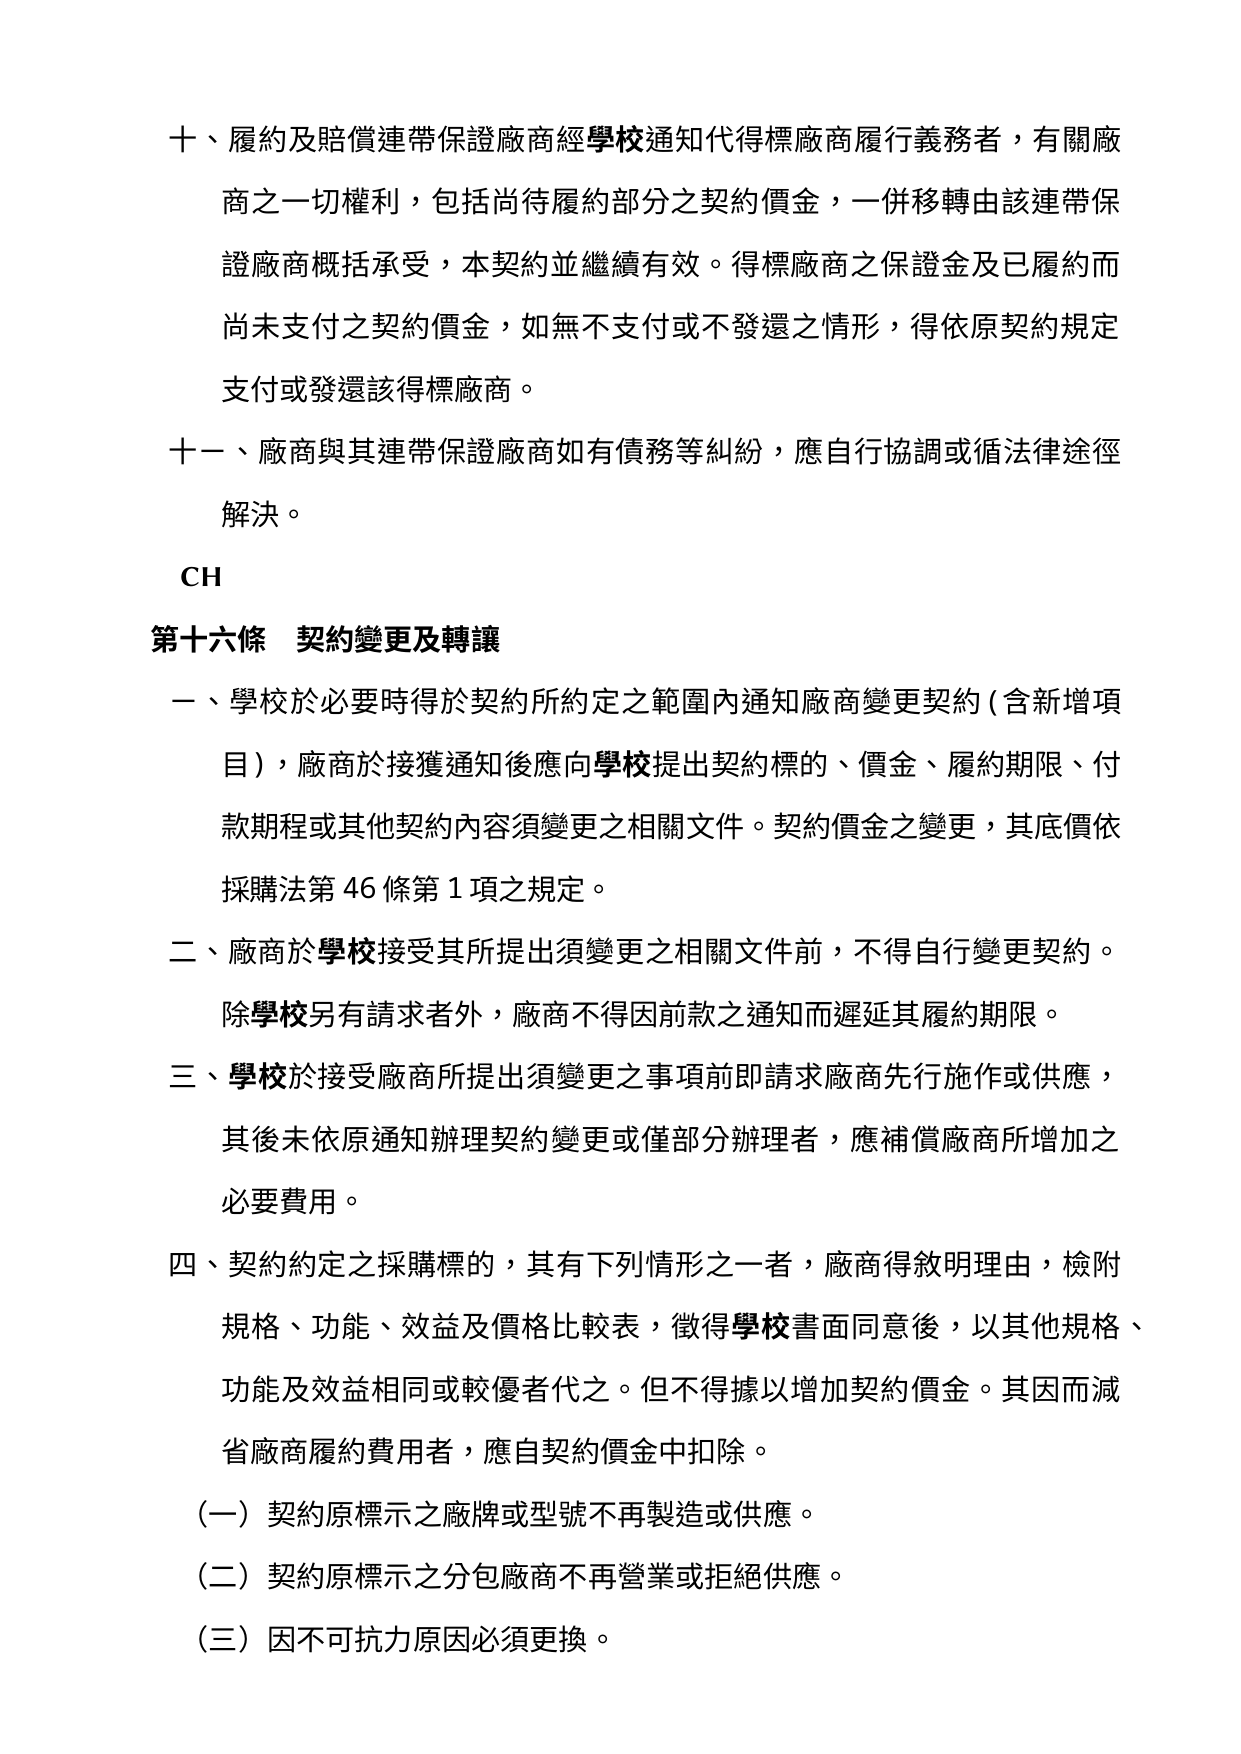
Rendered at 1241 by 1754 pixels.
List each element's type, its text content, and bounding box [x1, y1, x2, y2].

text 第十六條 契約變更及轉讓 [150, 596, 1122, 658]
text （二）契約原標示之分包廠商不再營業或拒絕供應。 [179, 1533, 1122, 1596]
text  [179, 533, 1122, 596]
text 二、廠商於學校接受其所提出須變更之相關文件前，不得自行變更契約。除學校另有請求者外，廠商不得因前款之通知而遲延其履約期限。 [150, 908, 1122, 1033]
text （三）因不可抗力原因必須更換。 [179, 1596, 1122, 1658]
text 三、學校於接受廠商所提出須變更之事項前即請求廠商先行施作或供應，其後未依原通知辦理契約變更或僅部分辦理者，應補償廠商所增加之必要費用。 [150, 1033, 1122, 1221]
text 四、契約約定之採購標的，其有下列情形之一者，廠商得敘明理由，檢附規格、功能、效益及價格比較表，徵得學校書面同意後，以其他規格、功能及效益相同或較優者代之。但不得據以增加契約價金。其因而減省廠商履約費用者，應自契約價金中扣除。 [150, 1221, 1122, 1471]
text 十ㄧ、廠商與其連帶保證廠商如有債務等糾紛，應自行協調或循法律途徑解決。 [150, 408, 1122, 533]
text 十、履約及賠償連帶保證廠商經學校通知代得標廠商履行義務者，有關廠商之一切權利，包括尚待履約部分之契約價金，一併移轉由該連帶保證廠商概括承受，本契約並繼續有效。得標廠商之保證金及已履約而尚未支付之契約價金，如無不支付或不發還之情形，得依原契約規定支付或發還該得標廠商。 [150, 96, 1122, 408]
text ㄧ、學校於必要時得於契約所約定之範圍內通知廠商變更契約(含新增項目)，廠商於接獲通知後應向學校提出契約標的、價金、履約期限、付款期程或其他契約內容須變更之相關文件。契約價金之變更，其底價依採購法第46條第1項之規定。 [150, 658, 1122, 908]
text （一）契約原標示之廠牌或型號不再製造或供應。 [179, 1471, 1122, 1533]
